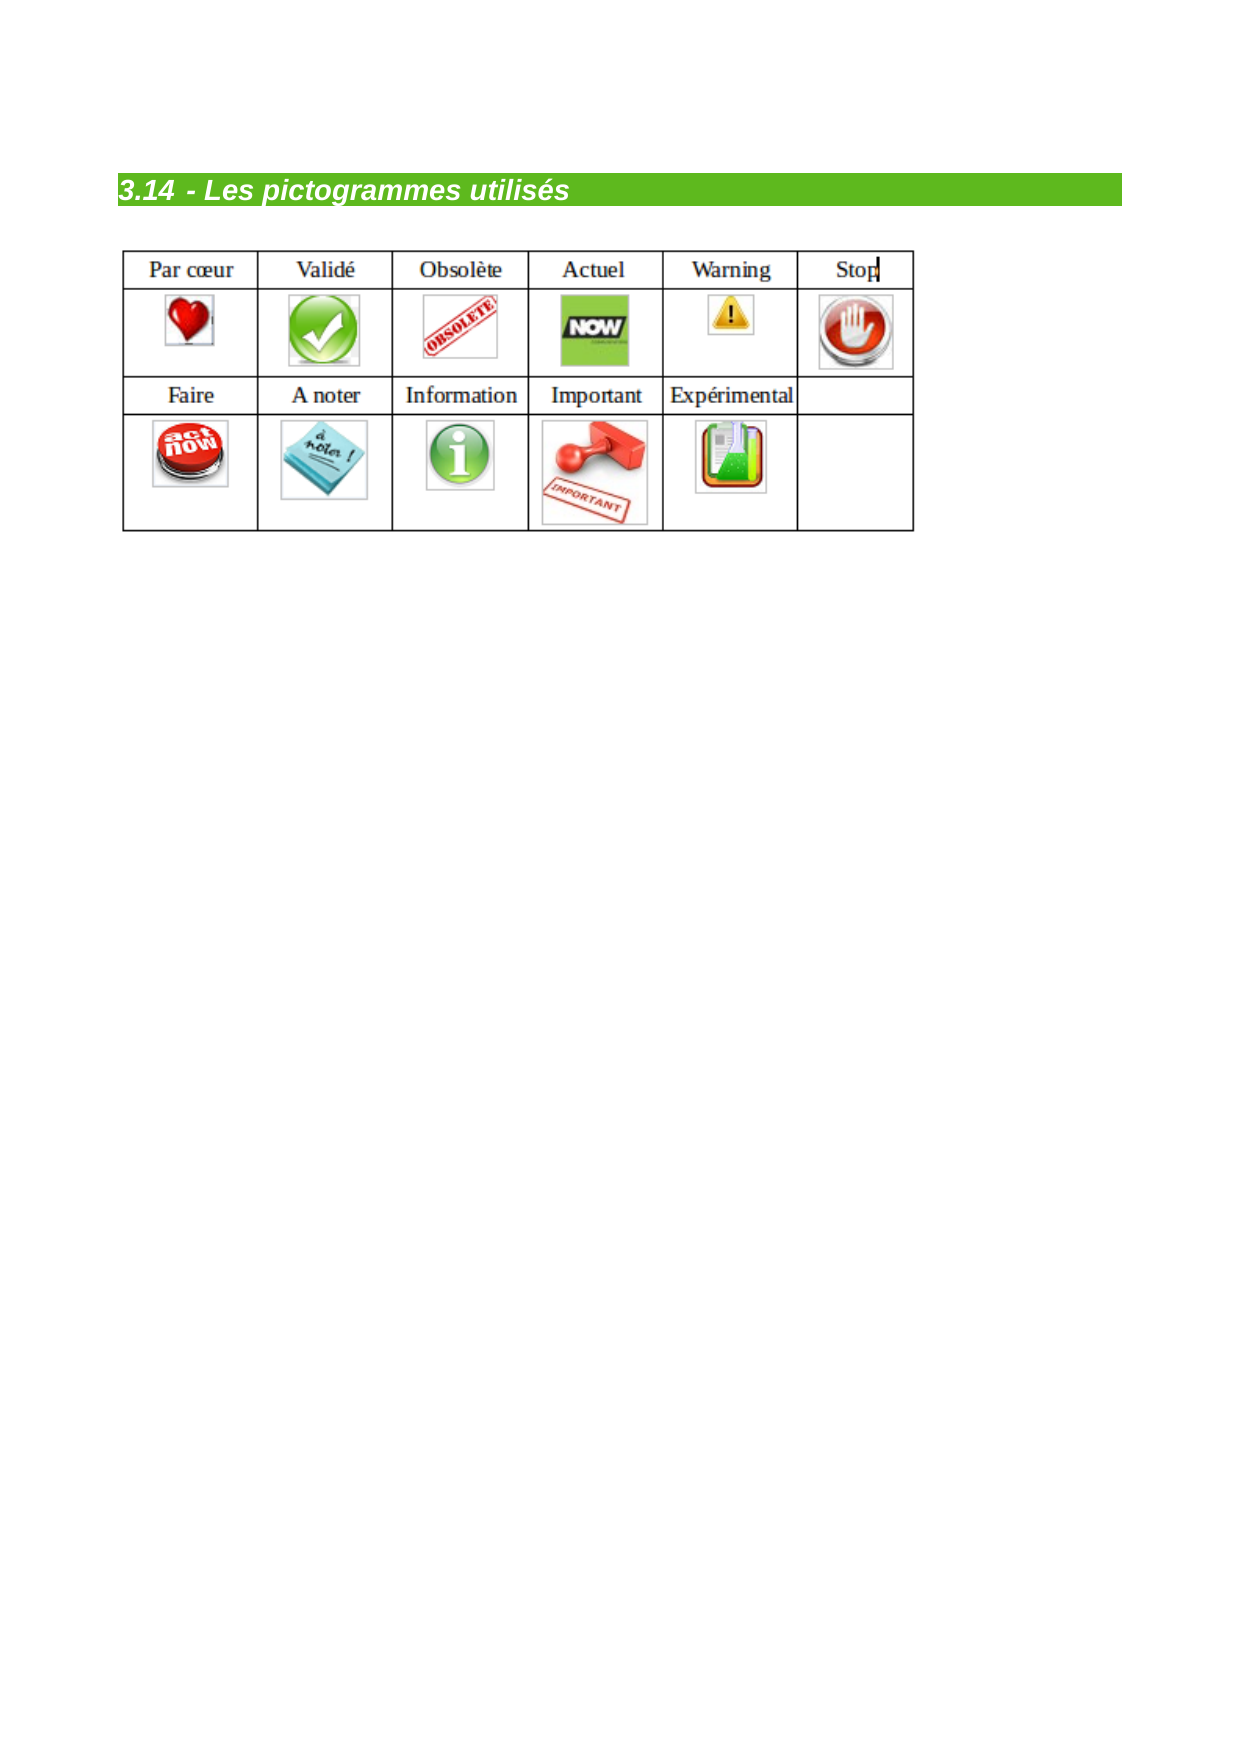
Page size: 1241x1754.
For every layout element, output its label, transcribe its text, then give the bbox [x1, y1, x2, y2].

subtitle - Les pictogrammes utilisés [118, 173, 1122, 206]
picture [118, 247, 919, 538]
